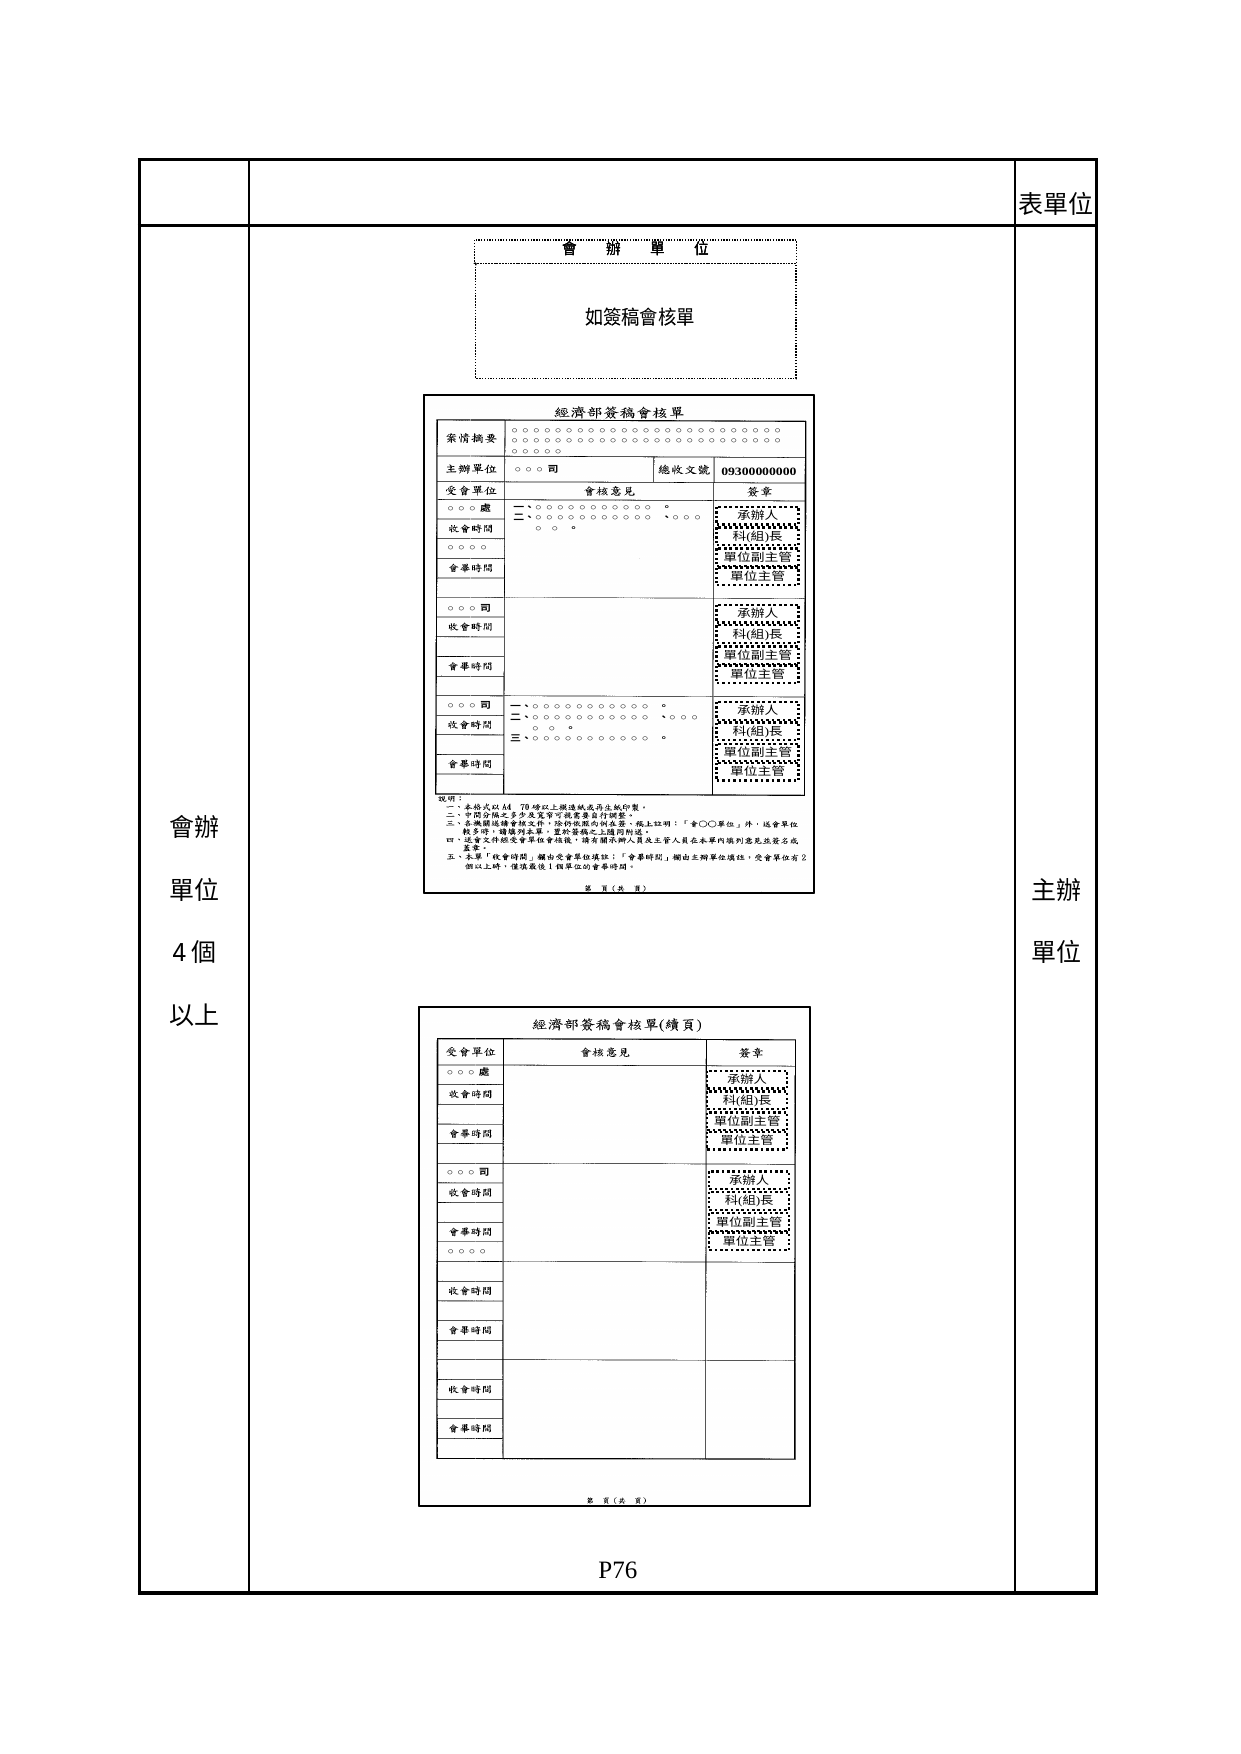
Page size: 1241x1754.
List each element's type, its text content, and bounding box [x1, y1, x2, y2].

table_cell 會辦 單位 4個 以上 [141, 227, 248, 1591]
table_cell 表單位 [1016, 161, 1095, 224]
table_cell [132, 158, 138, 1595]
table_cell [141, 161, 248, 224]
table_cell [250, 161, 1014, 224]
table_cell [250, 227, 1014, 1591]
table_cell [1098, 158, 1107, 1595]
table_cell 主辦 單位 [1016, 227, 1095, 1591]
